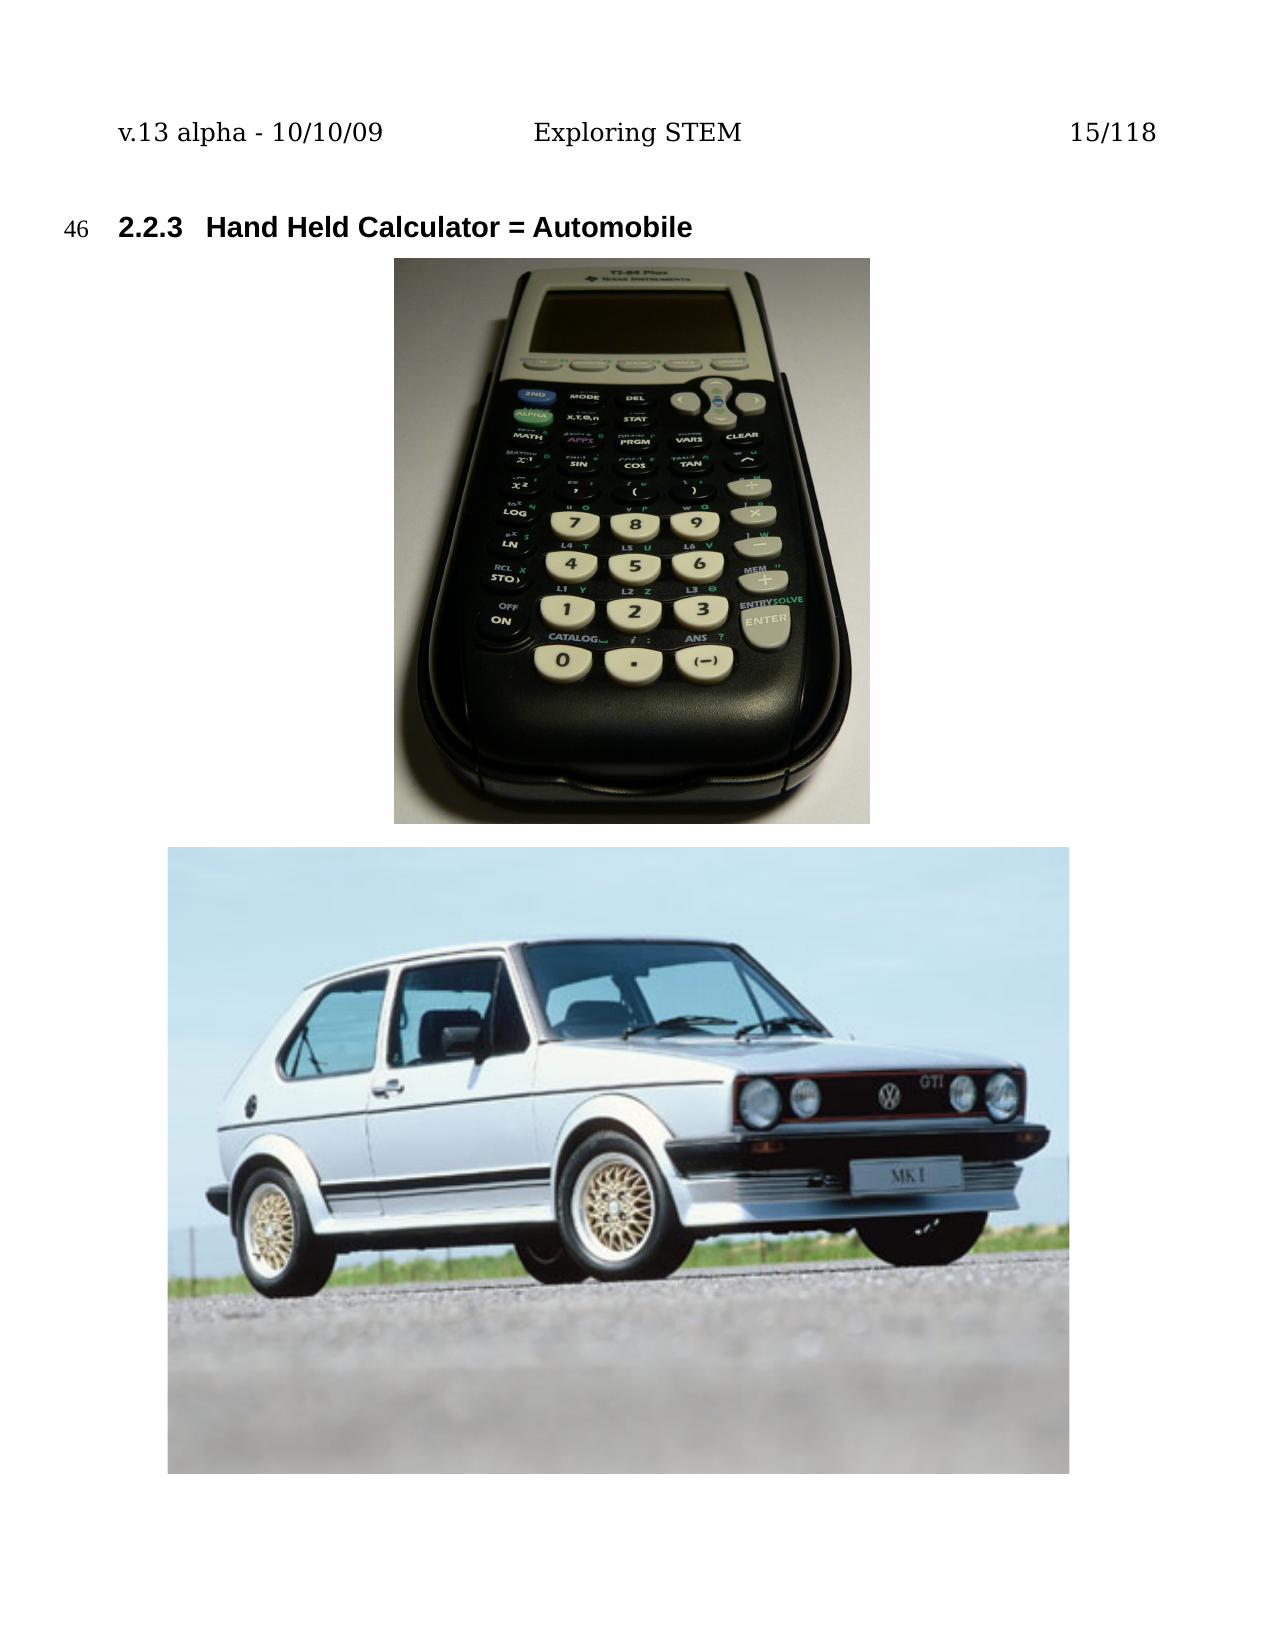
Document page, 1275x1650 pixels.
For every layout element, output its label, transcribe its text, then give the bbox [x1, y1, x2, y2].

subtitle Hand Held Calculator = Automobile [118, 210, 1157, 243]
picture [394, 258, 870, 824]
picture [167, 847, 1070, 1474]
